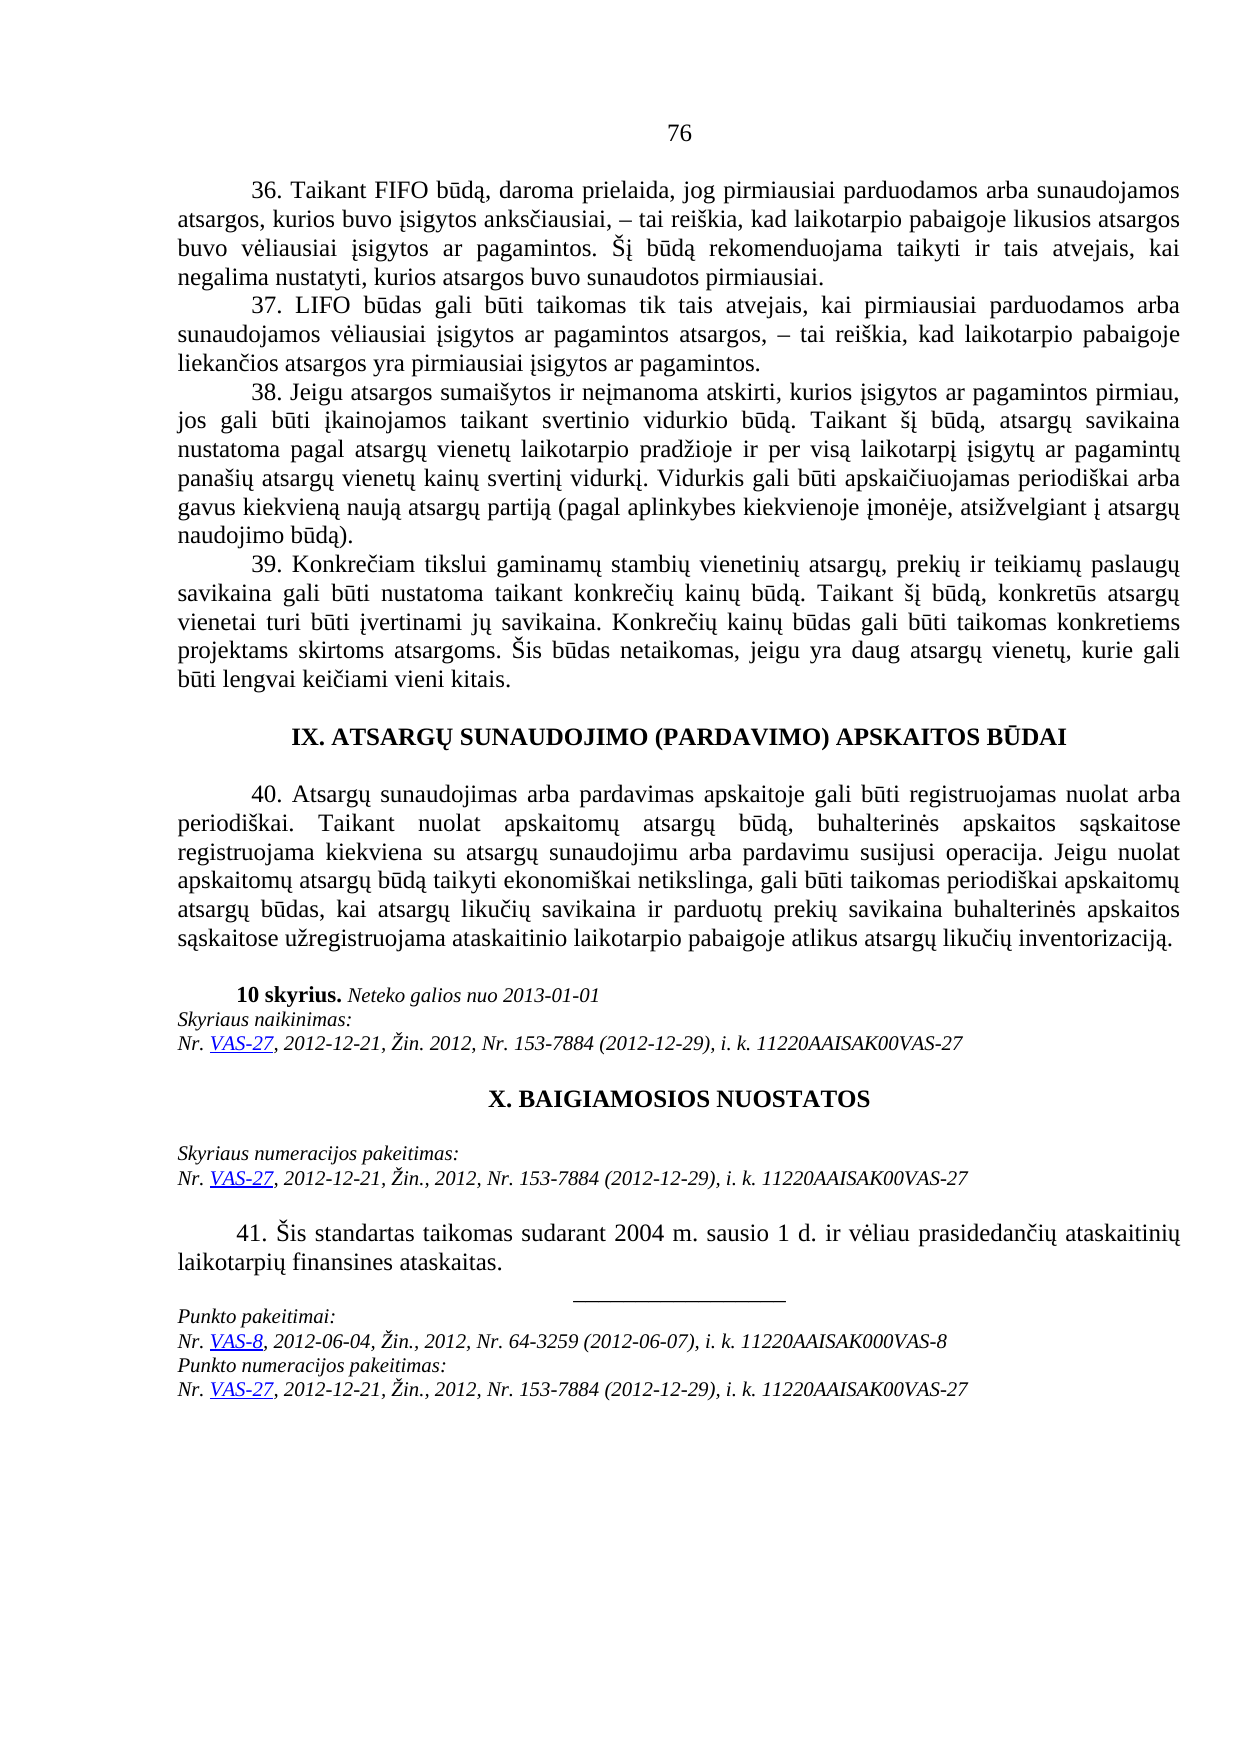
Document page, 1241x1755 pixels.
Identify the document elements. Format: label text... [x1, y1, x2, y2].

text Punkto pakeitimai: [177, 1304, 1181, 1328]
text 36. Taikant FIFO būdą, daroma prielaida, jog pirmiausiai parduodamos arba sunaudojamos atsargos, kurios buvo įsigytos anksčiausiai, – tai reiškia, kad laikotarpio pabaigoje likusios atsargos buvo vėliausiai įsigytos ar pagamintos. Šį būdą rekomenduojama taikyti ir tais atvejais, kai negalima nustatyti, kurios atsargos buvo sunaudotos pirmiausiai. [177, 176, 1181, 291]
text Nr. VAS-8, 2012-06-04, Žin., 2012, Nr. 64-3259 (2012-06-07), i. k. 11220AAISAK000VAS-8 [177, 1328, 1181, 1353]
text _________________ [177, 1276, 1181, 1304]
text Skyriaus numeracijos pakeitimas: [177, 1141, 1181, 1165]
text 10 skyrius. Neteko galios nuo 2013-01-01 [177, 981, 1181, 1007]
text 41. Šis standartas taikomas sudarant 2004 m. sausio 1 d. ir vėliau prasidedančių ataskaitinių laikotarpių finansines ataskaitas. [177, 1218, 1181, 1276]
text Skyriaus naikinimas: [177, 1007, 1181, 1031]
text 37. LIFO būdas gali būti taikomas tik tais atvejais, kai pirmiausiai parduodamos arba sunaudojamos vėliausiai įsigytos ar pagamintos atsargos, – tai reiškia, kad laikotarpio pabaigoje liekančios atsargos yra pirmiausiai įsigytos ar pagamintos. [177, 291, 1181, 377]
text 38. Jeigu atsargos sumaišytos ir neįmanoma atskirti, kurios įsigytos ar pagamintos pirmiau, jos gali būti įkainojamos taikant svertinio vidurkio būdą. Taikant šį būdą, atsargų savikaina nustatoma pagal atsargų vienetų laikotarpio pradžioje ir per visą laikotarpį įsigytų ar pagamintų panašių atsargų vienetų kainų svertinį vidurkį. Vidurkis gali būti apskaičiuojamas periodiškai arba gavus kiekvieną naują atsargų partiją (pagal aplinkybes kiekvienoje įmonėje, atsižvelgiant į atsargų naudojimo būdą). [177, 377, 1181, 549]
text Nr. VAS-27, 2012-12-21, Žin. 2012, Nr. 153-7884 (2012-12-29), i. k. 11220AAISAK00VAS-27 [177, 1031, 1181, 1055]
text Nr. VAS-27, 2012-12-21, Žin., 2012, Nr. 153-7884 (2012-12-29), i. k. 11220AAISAK00VAS-27 [177, 1165, 1181, 1189]
text 39. Konkrečiam tikslui gaminamų stambių vienetinių atsargų, prekių ir teikiamų paslaugų savikaina gali būti nustatoma taikant konkrečių kainų būdą. Taikant šį būdą, konkretūs atsargų vienetai turi būti įvertinami jų savikaina. Konkrečių kainų būdas gali būti taikomas konkretiems projektams skirtoms atsargoms. Šis būdas netaikomas, jeigu yra daug atsargų vienetų, kurie gali būti lengvai keičiami vieni kitais. [177, 549, 1181, 693]
text Punkto numeracijos pakeitimas: [177, 1353, 1181, 1377]
text Nr. VAS-27, 2012-12-21, Žin., 2012, Nr. 153-7884 (2012-12-29), i. k. 11220AAISAK00VAS-27 [177, 1377, 1181, 1401]
text IX. ATSARGŲ SUNAUDOJIMO (PARDAVIMO) APSKAITOS BŪDAI [177, 722, 1181, 751]
text X. BAIGIAMOSIOS NUOSTATOS [177, 1084, 1181, 1113]
text 40. Atsargų sunaudojimas arba pardavimas apskaitoje gali būti registruojamas nuolat arba periodiškai. Taikant nuolat apskaitomų atsargų būdą, buhalterinės apskaitos sąskaitose registruojama kiekviena su atsargų sunaudojimu arba pardavimu susijusi operacija. Jeigu nuolat apskaitomų atsargų būdą taikyti ekonomiškai netikslinga, gali būti taikomas periodiškai apskaitomų atsargų būdas, kai atsargų likučių savikaina ir parduotų prekių savikaina buhalterinės apskaitos sąskaitose užregistruojama ataskaitinio laikotarpio pabaigoje atlikus atsargų likučių inventorizaciją. [177, 779, 1181, 952]
